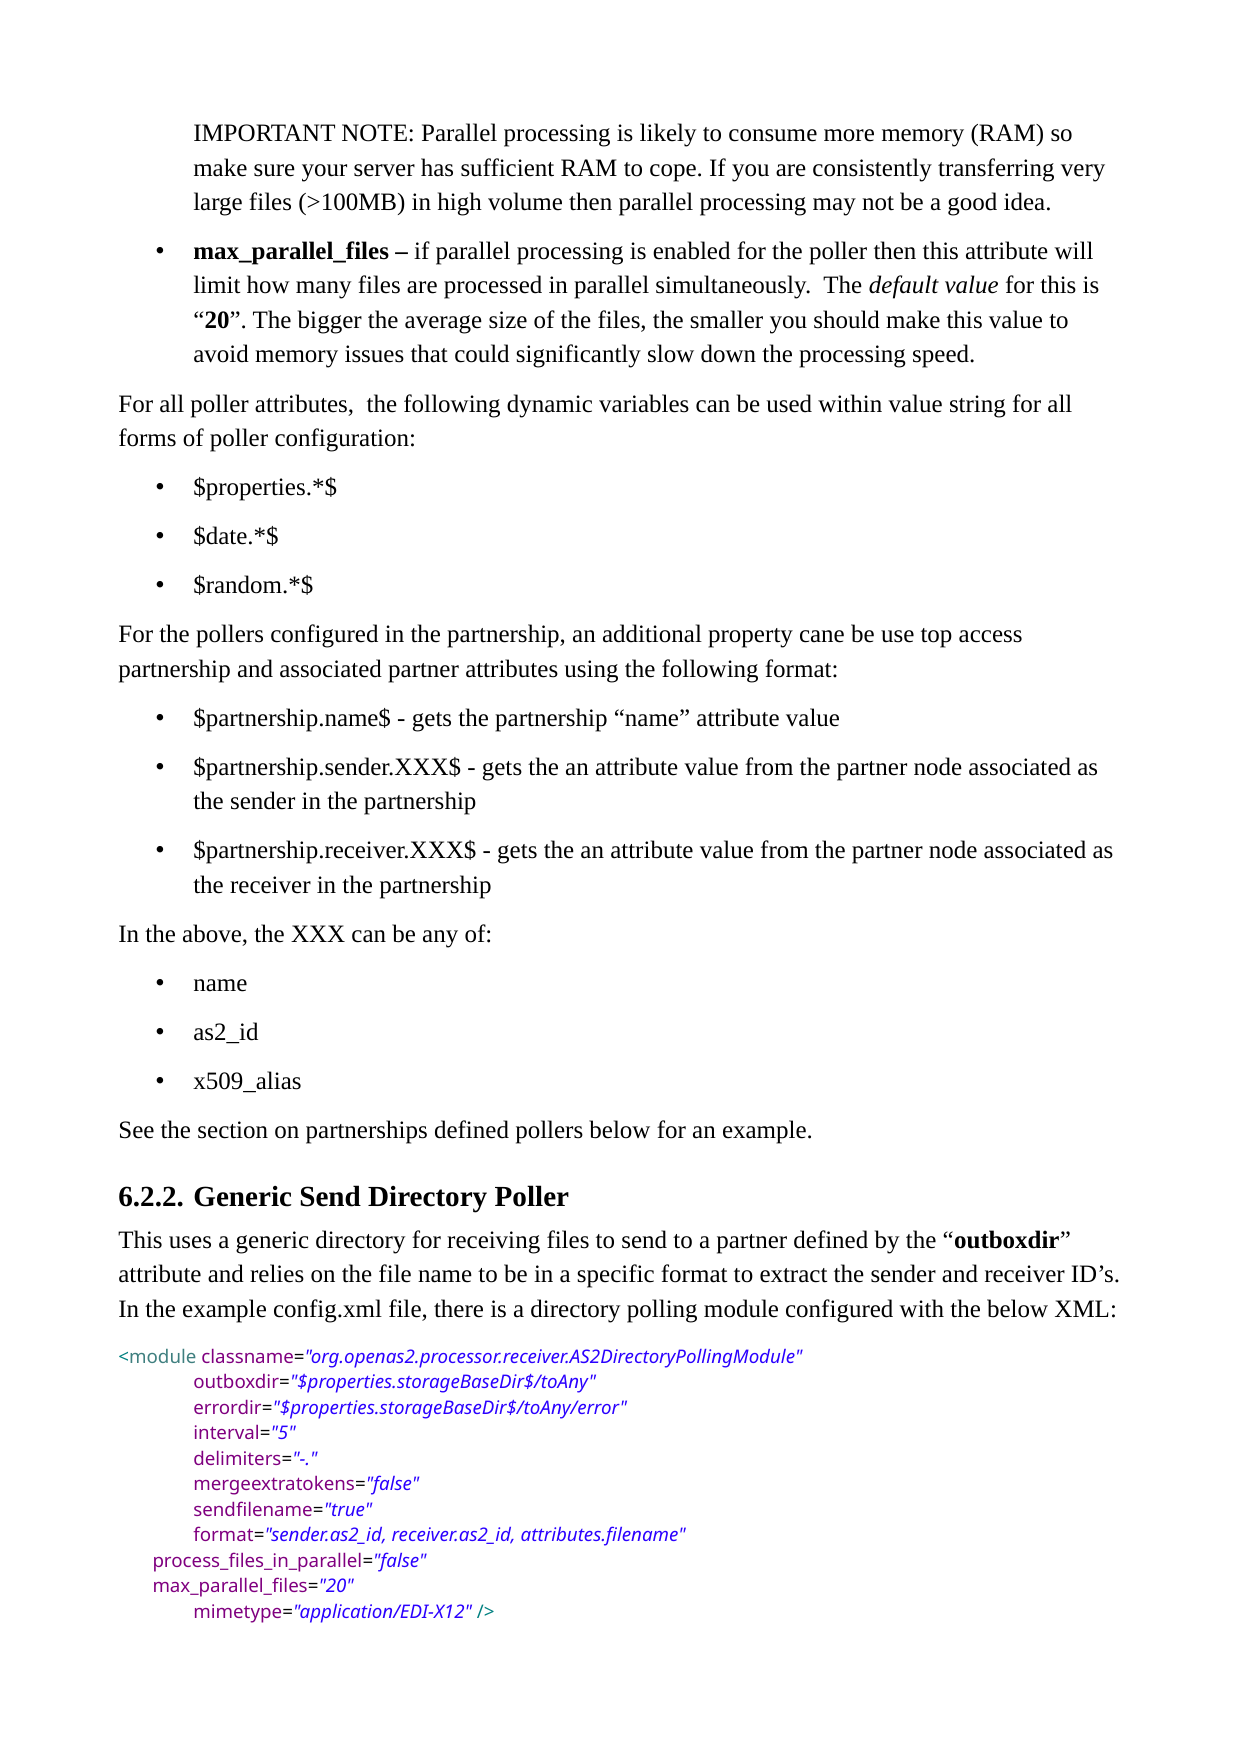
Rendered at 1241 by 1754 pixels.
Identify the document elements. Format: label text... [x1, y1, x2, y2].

text See the section on partnerships defined pollers below for an example. [118, 1115, 1122, 1144]
text This uses a generic directory for receiving files to send to a partner defined by the “outboxdir” attribute and relies on the file name to be in a specific format to extract the sender and receiver ID’s. In the example config.xml file, there is a directory polling module configured with the below XML: [118, 1225, 1122, 1323]
list max_parallel_files – if parallel processing is enabled for the poller then this attribute will limit how many files are processed in parallel simultaneously. The default value for this is “20”. The bigger the average size of the files, the smaller you should make this value to avoid memory issues that could significantly slow down the processing speed. [156, 236, 1122, 368]
text format="sender.as2_id, receiver.as2_id, attributes.filename" [118, 1522, 1122, 1547]
subtitle Generic Send Directory Poller [118, 1179, 1122, 1212]
list $date.*$ [156, 521, 1122, 550]
list name [156, 968, 1122, 997]
text mimetype="application/EDI-X12" /> [118, 1598, 1122, 1624]
list $partnership.receiver.XXX$ - gets the an attribute value from the partner node associated as the receiver in the partnership [156, 836, 1122, 899]
text sendfilename="true" [118, 1496, 1122, 1522]
text In the above, the XXX can be any of: [118, 919, 1122, 948]
text delimiters="-." [118, 1445, 1122, 1471]
text errordir="$properties.storageBaseDir$/toAny/error" [118, 1394, 1122, 1419]
list as2_id [156, 1017, 1122, 1046]
text interval="5" [118, 1419, 1122, 1445]
list $properties.*$ [156, 472, 1122, 501]
list $partnership.name$ - gets the partnership “name” attribute value [156, 703, 1122, 732]
text outboxdir="$properties.storageBaseDir$/toAny" [118, 1368, 1122, 1394]
text max_parallel_files="20" [118, 1573, 1122, 1598]
text process_files_in_parallel="false" [118, 1547, 1122, 1573]
text For all poller attributes, the following dynamic variables can be used within value string for all forms of poller configuration: [118, 389, 1122, 452]
list x509_alias [156, 1066, 1122, 1095]
list $partnership.sender.XXX$ - gets the an attribute value from the partner node associated as the sender in the partnership [156, 752, 1122, 815]
text mergeextratokens="false" [118, 1471, 1122, 1496]
list $random.*$ [156, 570, 1122, 599]
list IMPORTANT NOTE: Parallel processing is likely to consume more memory (RAM) so make sure your server has sufficient RAM to cope. If you are consistently transferring very large files (>100MB) in high volume then parallel processing may not be a good idea. [156, 118, 1122, 216]
text For the pollers configured in the partnership, an additional property cane be use top access partnership and associated partner attributes using the following format: [118, 619, 1122, 683]
text <module classname="org.openas2.processor.receiver.AS2DirectoryPollingModule" [118, 1343, 1122, 1368]
